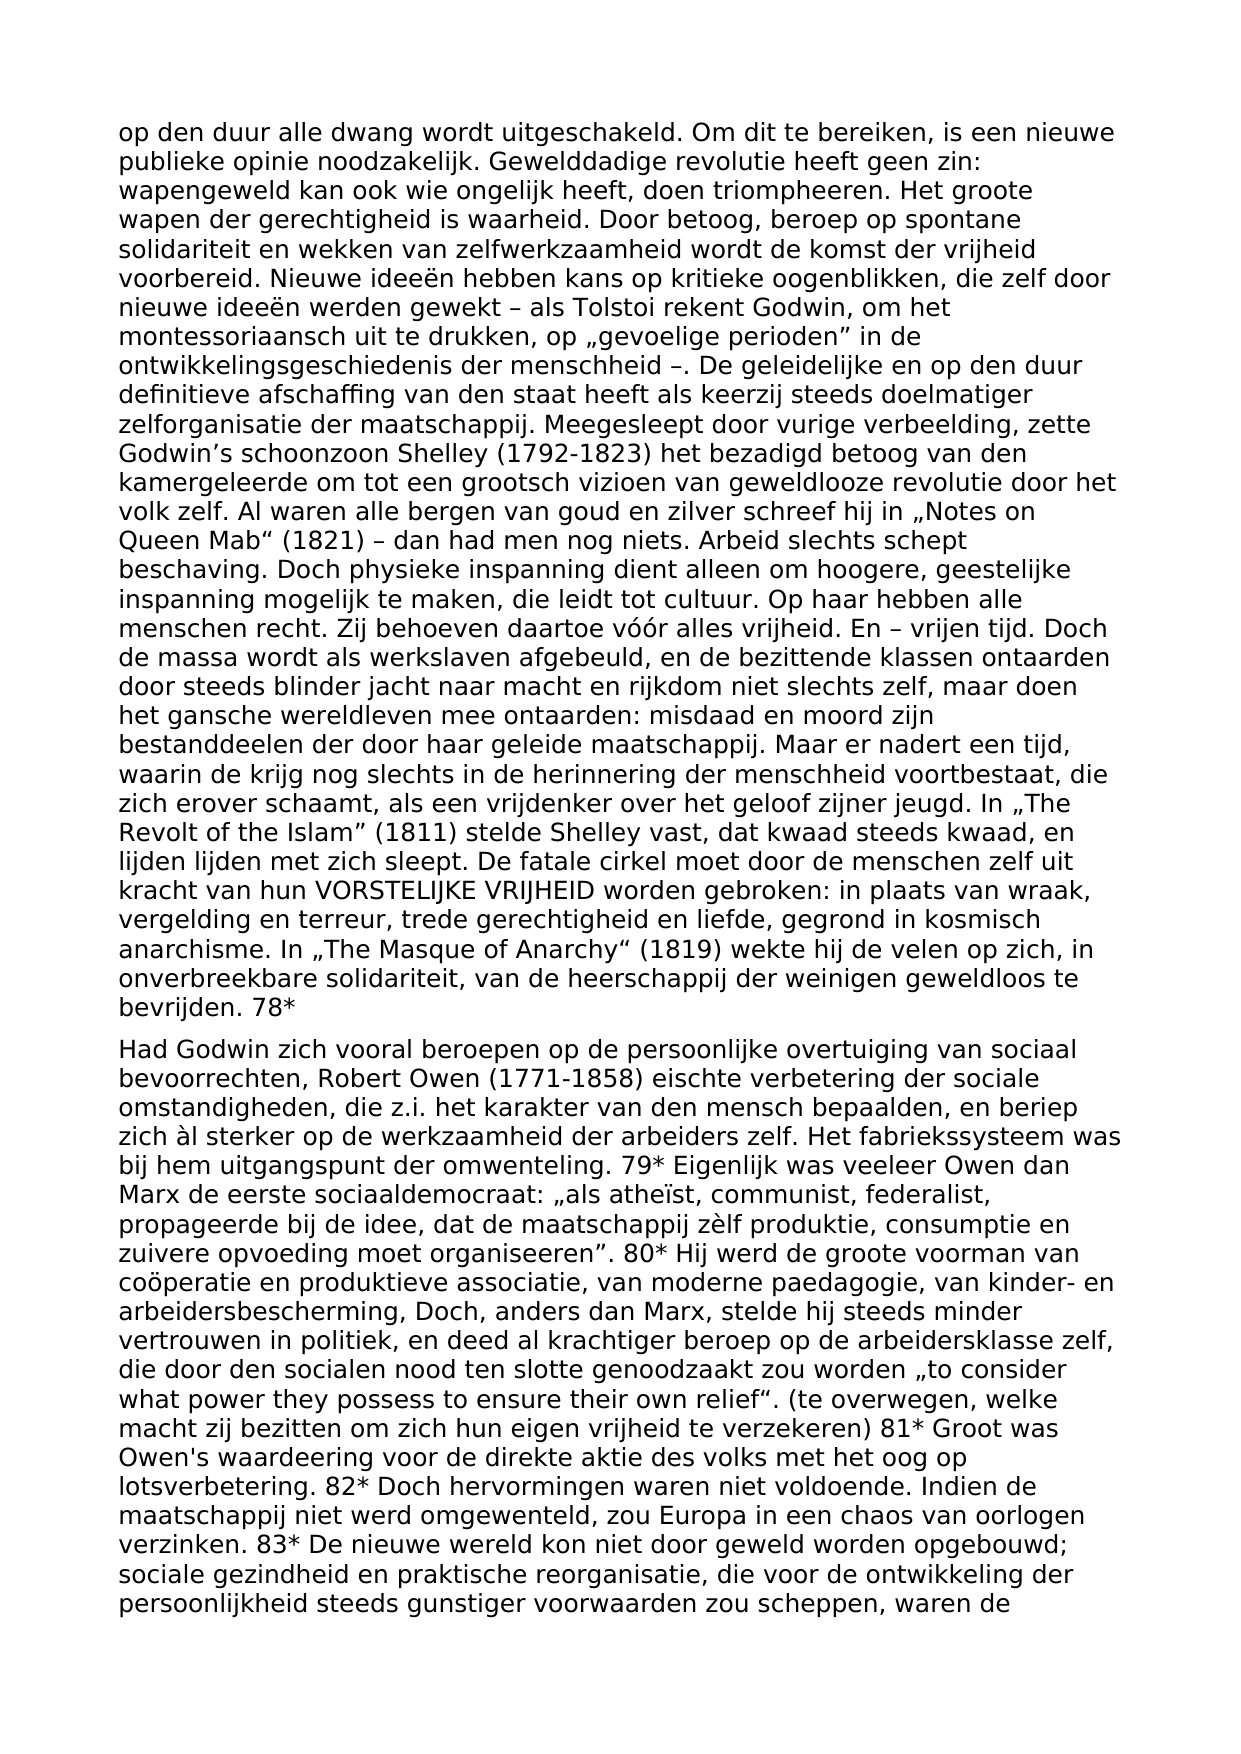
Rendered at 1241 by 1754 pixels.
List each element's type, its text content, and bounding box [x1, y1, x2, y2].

text Had Godwin zich vooral beroepen op de persoonlijke overtuiging van sociaal bevoorrechten, Robert Owen (1771-1858) eischte verbetering der sociale omstandigheden, die z.i. het karakter van den mensch bepaalden, en beriep zich àl sterker op de werkzaamheid der arbeiders zelf. Het fabriekssysteem was bij hem uitgangspunt der omwenteling. 79* Eigenlijk was veeleer Owen dan Marx de eerste sociaaldemocraat: „als atheïst, communist, federalist, propageerde bij de idee, dat de maatschappij zèlf produktie, consumptie en zuivere opvoeding moet organiseeren”. 80* Hij werd de groote voorman van coöperatie en produktieve associatie, van moderne paedagogie, van kinder- en arbeidersbescherming, Doch, anders dan Marx, stelde hij steeds minder vertrouwen in politiek, en deed al krachtiger beroep op de arbeidersklasse zelf, die door den socialen nood ten slotte genoodzaakt zou worden „to consider what power they possess to ensure their own relief“. (te overwegen, welke macht zij bezitten om zich hun eigen vrijheid te verzekeren) 81* Groot was Owen's waardeering voor de direkte aktie des volks met het oog op lotsverbetering. 82* Doch hervormingen waren niet voldoende. Indien de maatschappij niet werd omgewenteld, zou Europa in een chaos van oorlogen verzinken. 83* De nieuwe wereld kon niet door geweld worden opgebouwd; sociale gezindheid en praktische reorganisatie, die voor de ontwikkeling der persoonlijkheid steeds gunstiger voorwaarden zou scheppen, waren de [118, 1035, 1122, 1618]
text op den duur alle dwang wordt uitgeschakeld. Om dit te bereiken, is een nieuwe publieke opinie noodzakelijk. Gewelddadige revolutie heeft geen zin: wapengeweld kan ook wie ongelijk heeft, doen triompheeren. Het groote wapen der gerechtigheid is waarheid. Door betoog, beroep op spontane solidariteit en wekken van zelfwerkzaamheid wordt de komst der vrijheid voorbereid. Nieuwe ideeën hebben kans op kritieke oogenblikken, die zelf door nieuwe ideeën werden gewekt – als Tolstoi rekent Godwin, om het montessoriaansch uit te drukken, op „gevoelige perioden” in de ontwikkelingsgeschiedenis der menschheid –. De geleidelijke en op den duur definitieve afschaffing van den staat heeft als keerzij steeds doelmatiger zelforganisatie der maatschappij. Meegesleept door vurige verbeelding, zette Godwin’s schoonzoon Shelley (1792-1823) het bezadigd betoog van den kamergeleerde om tot een grootsch vizioen van geweldlooze revolutie door het volk zelf. Al waren alle bergen van goud en zilver schreef hij in „Notes on Queen Mab“ (1821) – dan had men nog niets. Arbeid slechts schept beschaving. Doch physieke inspanning dient alleen om hoogere, geestelijke inspanning mogelijk te maken, die leidt tot cultuur. Op haar hebben alle menschen recht. Zij behoeven daartoe vóór alles vrijheid. En – vrijen tijd. Doch de massa wordt als werkslaven afgebeuld, en de bezittende klassen ontaarden door steeds blinder jacht naar macht en rijkdom niet slechts zelf, maar doen het gansche wereldleven mee ontaarden: misdaad en moord zijn bestanddeelen der door haar geleide maatschappij. Maar er nadert een tijd, waarin de krijg nog slechts in de herinnering der menschheid voortbestaat, die zich erover schaamt, als een vrijdenker over het geloof zijner jeugd. In „The Revolt of the Islam” (1811) stelde Shelley vast, dat kwaad steeds kwaad, en lijden lijden met zich sleept. De fatale cirkel moet door de menschen zelf uit kracht van hun VORSTELIJKE VRIJHEID worden gebroken: in plaats van wraak, vergelding en terreur, trede gerechtigheid en liefde, gegrond in kosmisch anarchisme. In „The Masque of Anarchy“ (1819) wekte hij de velen op zich, in onverbreekbare solidariteit, van de heerschappij der weinigen geweldloos te bevrijden. 78* [118, 118, 1122, 1022]
